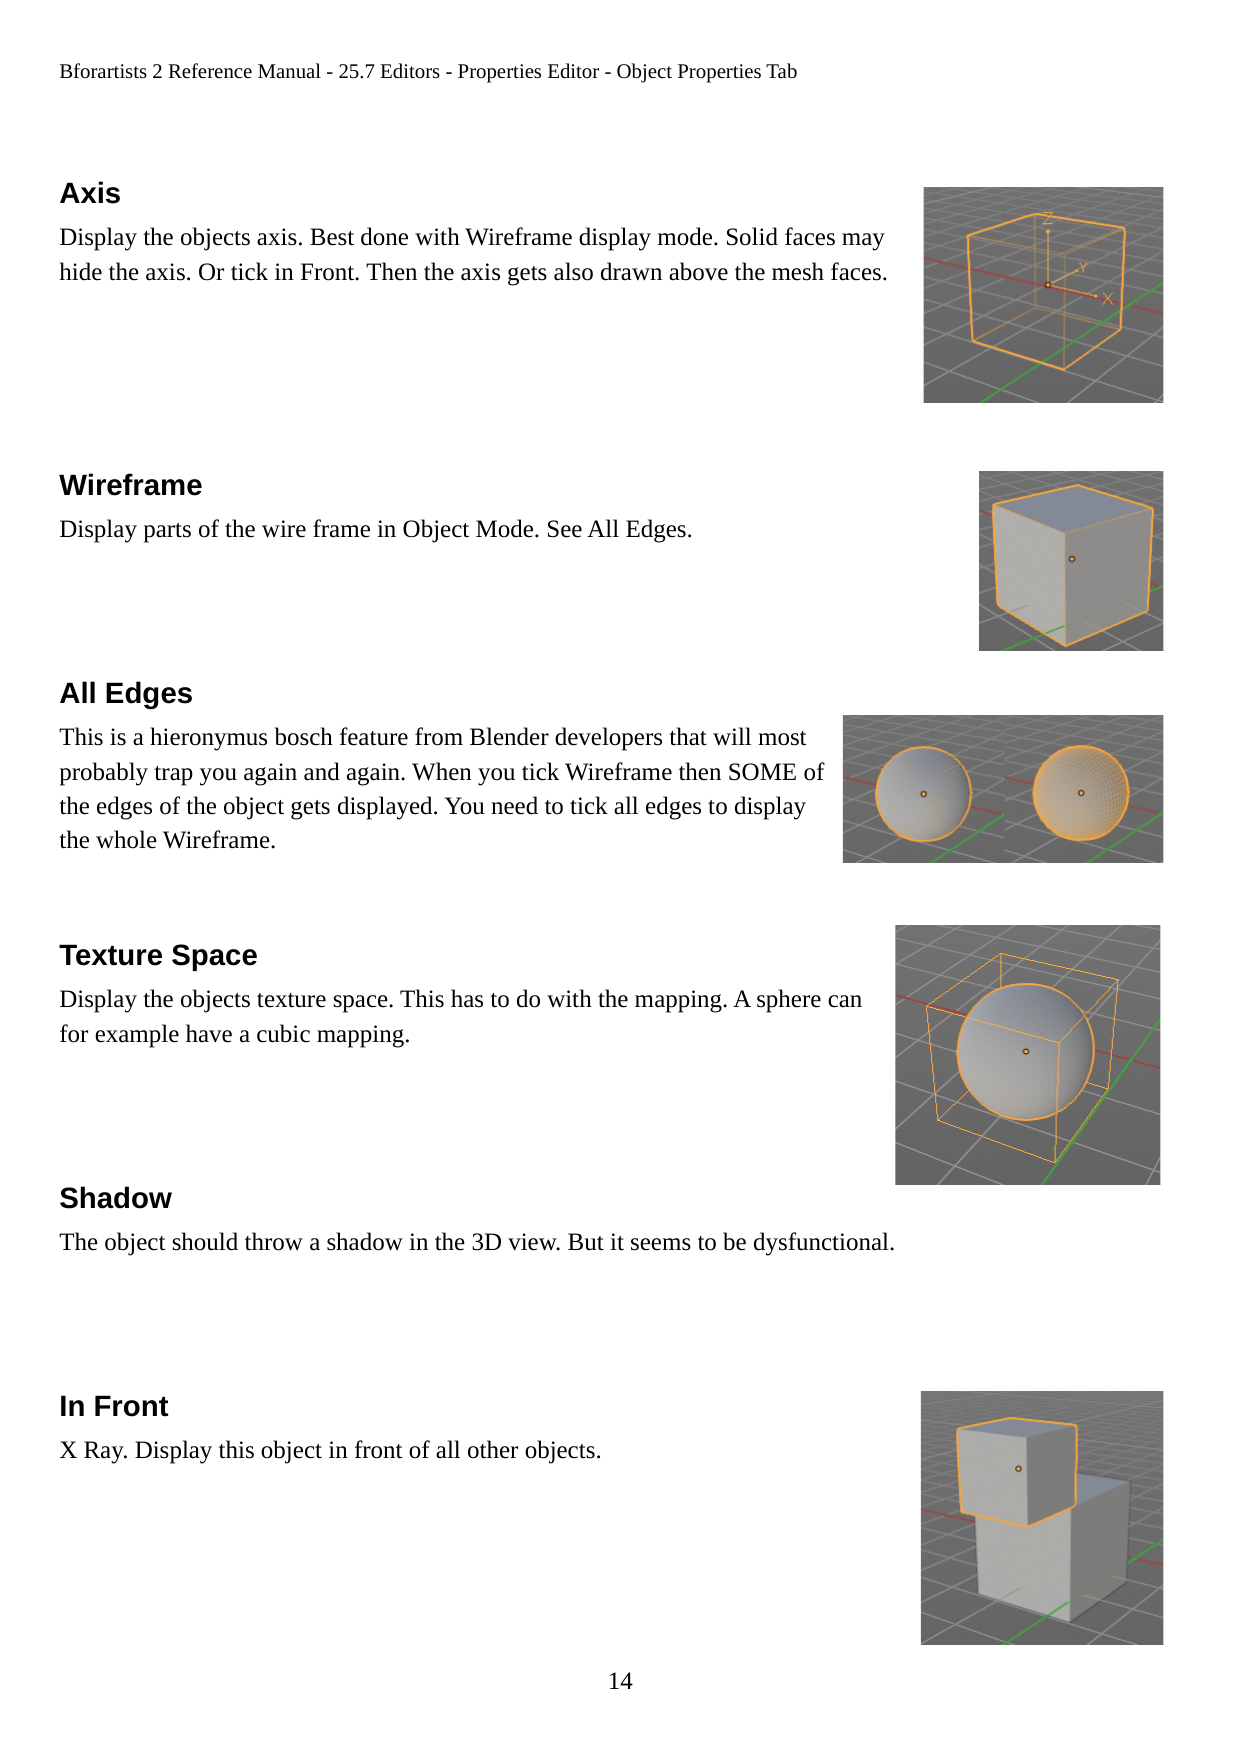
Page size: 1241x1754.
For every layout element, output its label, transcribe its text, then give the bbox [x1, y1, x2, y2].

text The object should throw a shadow in the 3D view. But it seems to be dysfunctional. [59, 1227, 1181, 1256]
subtitle Wireframe [59, 468, 1181, 502]
text This is a hieronymus bosch feature from Blender developers that will most probably trap you again and again. When you tick Wireframe then SOME of the edges of the object gets displayed. You need to tick all edges to display the whole Wireframe. [59, 722, 842, 854]
picture [895, 925, 1161, 1185]
subtitle All Edges [59, 676, 1181, 709]
picture [842, 715, 1164, 863]
text Display parts of the wire frame in Object Mode. See All Edges. [59, 514, 979, 543]
picture [979, 471, 1164, 651]
picture [920, 1391, 1164, 1645]
subtitle Shadow [59, 1181, 1181, 1214]
picture [923, 187, 1164, 403]
subtitle [1161, 938, 1181, 972]
subtitle In Front [59, 1389, 1181, 1422]
text X Ray. Display this object in front of all other objects. [59, 1435, 920, 1464]
subtitle Axis [59, 176, 1181, 210]
subtitle Texture Space [59, 938, 895, 972]
text Display the objects axis. Best done with Wireframe display mode. Solid faces may hide the axis. Or tick in Front. Then the axis gets also drawn above the mesh faces. [59, 222, 923, 286]
text Display the objects texture space. This has to do with the mapping. A sphere can for example have a cubic mapping. [59, 984, 895, 1048]
